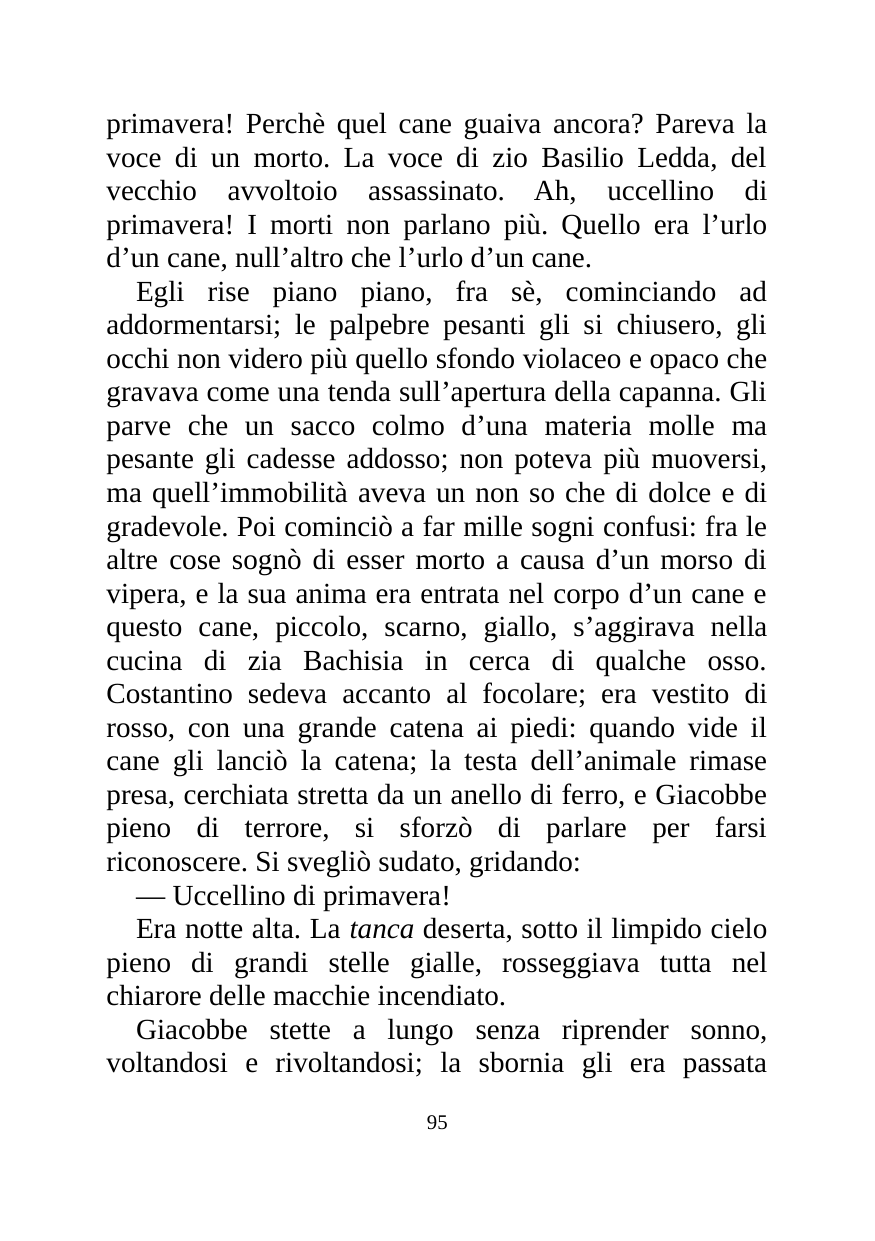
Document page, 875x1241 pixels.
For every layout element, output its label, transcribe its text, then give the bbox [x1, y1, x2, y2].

text primavera! Perchè quel cane guaiva ancora? Pareva la voce di un morto. La voce di zio Basilio Ledda, del vecchio avvoltoio assassinato. Ah, uccellino di primavera! I morti non parlano più. Quello era l’urlo d’un cane, null’altro che l’urlo d’un cane. [106, 106, 768, 274]
text Egli rise piano piano, fra sè, cominciando ad addormentarsi; le palpebre pesanti gli si chiusero, gli occhi non videro più quello sfondo violaceo e opaco che gravava come una tenda sull’apertura della capanna. Gli parve che un sacco colmo d’una materia molle ma pesante gli cadesse addosso; non poteva più muoversi, ma quell’immobilità aveva un non so che di dolce e di gradevole. Poi cominciò a far mille sogni confusi: fra le altre cose sognò di esser morto a causa d’un morso di vipera, e la sua anima era entrata nel corpo d’un cane e questo cane, piccolo, scarno, giallo, s’aggirava nella cucina di zia Bachisia in cerca di qualche osso. Costantino sedeva accanto al focolare; era vestito di rosso, con una grande catena ai piedi: quando vide il cane gli lanciò la catena; la testa dell’animale rimase presa, cerchiata stretta da un anello di ferro, e Giacobbe pieno di terrore, si sforzò di parlare per farsi riconoscere. Si svegliò sudato, gridando: [106, 274, 768, 878]
text — Uccellino di primavera! [106, 878, 768, 911]
text Giacobbe stette a lungo senza riprender sonno, voltandosi e rivoltandosi; la sbornia gli era passata [106, 1012, 768, 1079]
text Era notte alta. La tanca deserta, sotto il limpido cielo pieno di grandi stelle gialle, rosseggiava tutta nel chiarore delle macchie incendiato. [106, 911, 768, 1012]
